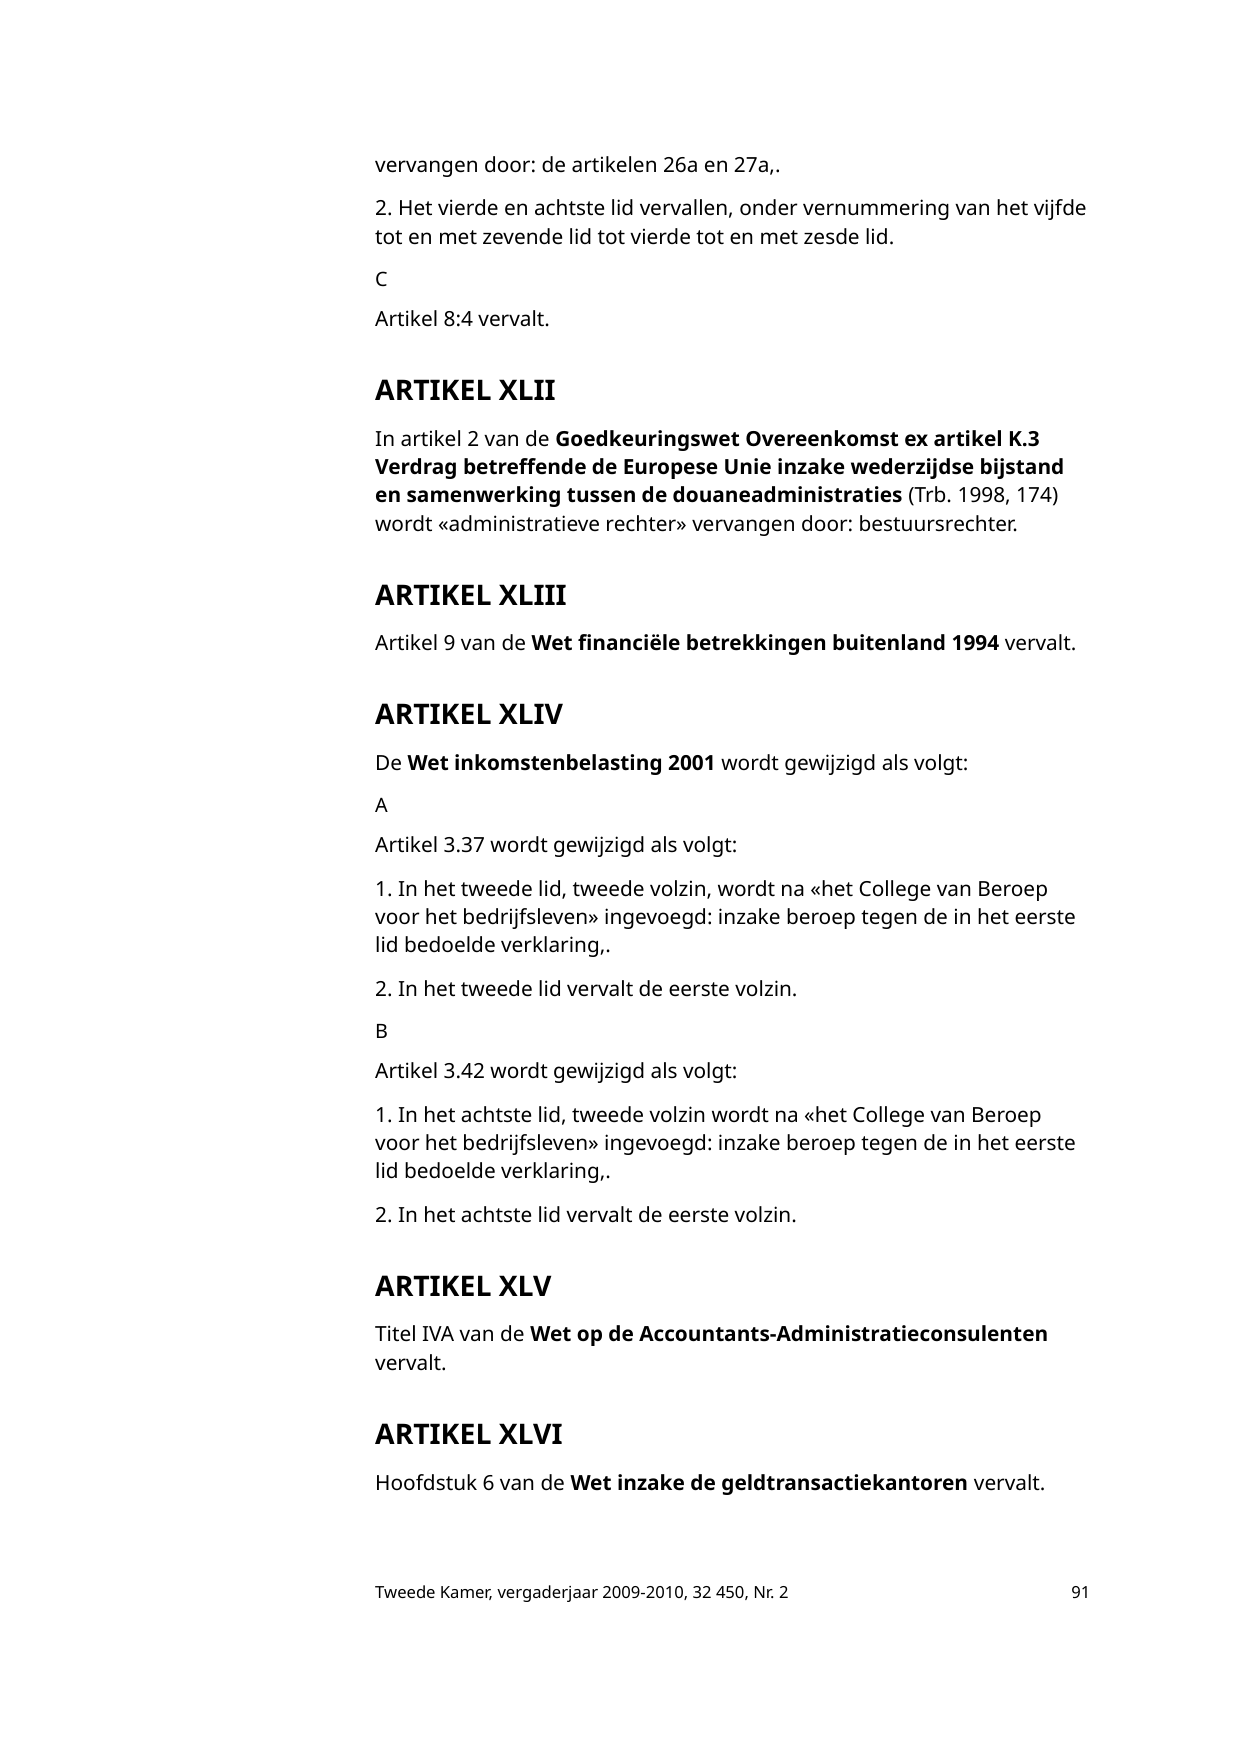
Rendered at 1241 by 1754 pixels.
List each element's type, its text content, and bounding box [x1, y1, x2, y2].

text Artikel 9 van de Wet financiële betrekkingen buitenland 1994 vervalt. [375, 628, 1090, 657]
text Artikel 3.37 wordt gewijzigd als volgt: [375, 830, 1090, 859]
subtitle ARTIKEL XLVI [375, 1414, 1090, 1453]
subtitle ARTIKEL XLII [375, 370, 1090, 409]
text De Wet inkomstenbelasting 2001 wordt gewijzigd als volgt: [375, 748, 1090, 777]
text 2. In het tweede lid vervalt de eerste volzin. [375, 974, 1090, 1002]
text 2. In het achtste lid vervalt de eerste volzin. [375, 1200, 1090, 1228]
text A [375, 792, 1090, 818]
subtitle ARTIKEL XLV [375, 1266, 1090, 1304]
text 1. In het achtste lid, tweede volzin wordt na «het College van Beroep voor het bedrijfsleven» ingevoegd: inzake beroep tegen de in het eerste lid bedoelde verklaring,. [375, 1100, 1090, 1185]
text 2. Het vierde en achtste lid vervallen, onder vernummering van het vijfde tot en met zevende lid tot vierde tot en met zesde lid. [375, 193, 1090, 250]
text Titel IVA van de Wet op de Accountants-Administratieconsulenten vervalt. [375, 1319, 1090, 1376]
text Hoofdstuk 6 van de Wet inzake de geldtransactiekantoren vervalt. [375, 1468, 1090, 1496]
text B [375, 1017, 1090, 1044]
text 1. In het tweede lid, tweede volzin, wordt na «het College van Beroep voor het bedrijfsleven» ingevoegd: inzake beroep tegen de in het eerste lid bedoelde verklaring,. [375, 874, 1090, 959]
text In artikel 2 van de Goedkeuringswet Overeenkomst ex artikel K.3 Verdrag betreffende de Europese Unie inzake wederzijdse bijstand en samenwerking tussen de douaneadministraties (Trb. 1998, 174) wordt «administratieve rechter» vervangen door: bestuursrechter. [375, 424, 1090, 537]
text vervangen door: de artikelen 26a en 27a,. [375, 150, 1090, 178]
text Artikel 3.42 wordt gewijzigd als volgt: [375, 1056, 1090, 1085]
text C [375, 265, 1090, 292]
text Artikel 8:4 vervalt. [375, 304, 1090, 332]
subtitle ARTIKEL XLIII [375, 575, 1090, 613]
subtitle ARTIKEL XLIV [375, 694, 1090, 733]
